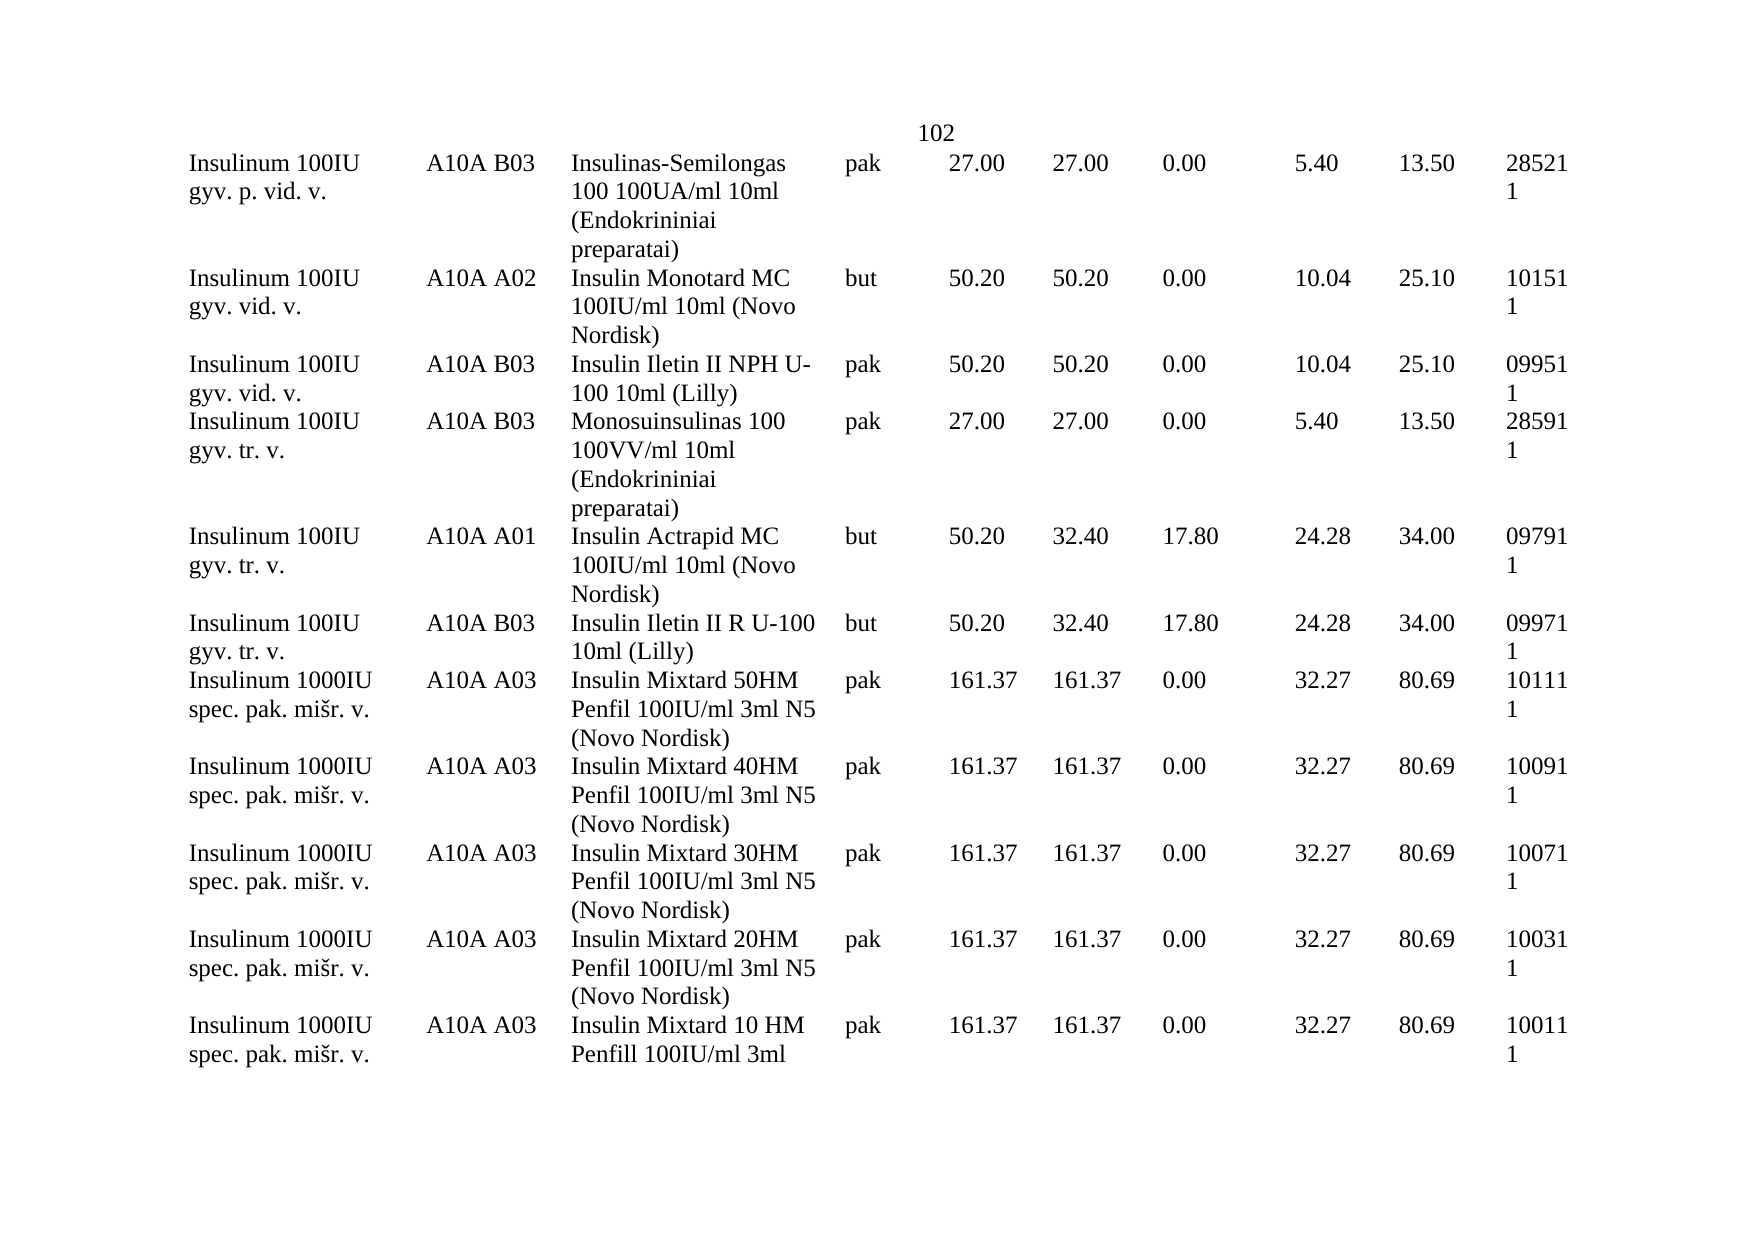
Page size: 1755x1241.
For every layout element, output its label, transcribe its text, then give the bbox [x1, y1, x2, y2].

table_cell Insulinum 1000IU spec. pak. mišr. v. [177, 751, 415, 838]
table_cell A10A B03 [415, 148, 559, 263]
table_cell 10.04 [1283, 263, 1387, 349]
table_cell but [834, 521, 937, 608]
table_cell Insulin Iletin II R U-100 10ml (Lilly) [560, 608, 833, 665]
table_cell 099711 [1495, 608, 1589, 665]
table_cell 161.37 [938, 1010, 1041, 1068]
table_cell 101511 [1495, 263, 1589, 349]
table_cell Insulin Mixtard 10 HM Penfill 100IU/ml 3ml [560, 1010, 833, 1068]
table_cell [1589, 406, 1595, 521]
table_cell 0.00 [1151, 263, 1283, 349]
table_cell 097911 [1495, 521, 1589, 608]
table_cell A10A B03 [415, 406, 559, 521]
table_cell Insulinum 100IU gyv. vid. v. [177, 349, 415, 406]
table_cell Insulin Mixtard 20HM Penfil 100IU/ml 3ml N5 (Novo Nordisk) [560, 924, 833, 1010]
table_cell Insulinum 1000IU spec. pak. mišr. v. [177, 665, 415, 751]
table_cell 27.00 [938, 406, 1041, 521]
table_cell Insulinum 100IU gyv. vid. v. [177, 263, 415, 349]
table_cell 100911 [1495, 751, 1589, 838]
table_cell 25.10 [1388, 349, 1494, 406]
table_cell 80.69 [1388, 1010, 1494, 1068]
table_cell Insulinum 1000IU spec. pak. mišr. v. [177, 1010, 415, 1068]
table_cell 0.00 [1151, 349, 1283, 406]
table_cell 13.50 [1388, 148, 1494, 263]
table_cell 80.69 [1388, 838, 1494, 924]
table_cell 0.00 [1151, 924, 1283, 1010]
table_cell [1589, 148, 1595, 263]
table_cell 161.37 [938, 751, 1041, 838]
table_cell 17.80 [1151, 608, 1283, 665]
table_cell 50.20 [938, 521, 1041, 608]
table_cell 100711 [1495, 838, 1589, 924]
table_cell 27.00 [1041, 148, 1151, 263]
table_cell A10A B03 [415, 608, 559, 665]
table_cell A10A B03 [415, 349, 559, 406]
table_cell Insulinum 1000IU spec. pak. mišr. v. [177, 838, 415, 924]
table_cell 17.80 [1151, 521, 1283, 608]
table_cell 50.20 [938, 263, 1041, 349]
table_cell Insulin Monotard MC 100IU/ml 10ml (Novo Nordisk) [560, 263, 833, 349]
table_cell [1589, 1010, 1595, 1068]
table_cell 5.40 [1283, 406, 1387, 521]
table_cell 099511 [1495, 349, 1589, 406]
table_cell 5.40 [1283, 148, 1387, 263]
table_cell 0.00 [1151, 1010, 1283, 1068]
table_cell 0.00 [1151, 751, 1283, 838]
table_cell but [834, 608, 937, 665]
table_cell [1589, 349, 1595, 406]
table_cell pak [834, 1010, 937, 1068]
table_cell Insulinas-Semilongas 100 100UA/ml 10ml (Endokrininiai preparatai) [560, 148, 833, 263]
table_cell 50.20 [938, 608, 1041, 665]
table_cell Insulin Mixtard 40HM Penfil 100IU/ml 3ml N5 (Novo Nordisk) [560, 751, 833, 838]
table_cell 80.69 [1388, 751, 1494, 838]
table_cell but [834, 263, 937, 349]
table_cell 32.27 [1283, 665, 1387, 751]
table_cell 285211 [1495, 148, 1589, 263]
table_cell 10.04 [1283, 349, 1387, 406]
table_cell Insulinum 1000IU spec. pak. mišr. v. [177, 924, 415, 1010]
table_cell 24.28 [1283, 521, 1387, 608]
table_cell A10A A03 [415, 665, 559, 751]
table_cell pak [834, 751, 937, 838]
table_cell 34.00 [1388, 608, 1494, 665]
table_cell 0.00 [1151, 838, 1283, 924]
table_cell A10A A01 [415, 521, 559, 608]
table_cell Insulinum 100IU gyv. p. vid. v. [177, 148, 415, 263]
table_cell 0.00 [1151, 148, 1283, 263]
table_cell 80.69 [1388, 924, 1494, 1010]
table_cell 161.37 [1041, 1010, 1151, 1068]
table_cell Insulin Actrapid MC 100IU/ml 10ml (Novo Nordisk) [560, 521, 833, 608]
table_cell 32.40 [1041, 608, 1151, 665]
table_cell [1589, 521, 1595, 608]
table_cell pak [834, 665, 937, 751]
table_cell 32.27 [1283, 838, 1387, 924]
table_cell pak [834, 148, 937, 263]
table_cell Insulin Mixtard 50HM Penfil 100IU/ml 3ml N5 (Novo Nordisk) [560, 665, 833, 751]
table_cell 161.37 [938, 838, 1041, 924]
table_cell [1589, 608, 1595, 665]
table_cell Insulin Mixtard 30HM Penfil 100IU/ml 3ml N5 (Novo Nordisk) [560, 838, 833, 924]
table_cell A10A A03 [415, 1010, 559, 1068]
table_cell Insulin Iletin II NPH U-100 10ml (Lilly) [560, 349, 833, 406]
table_cell 32.27 [1283, 1010, 1387, 1068]
table_cell 161.37 [938, 924, 1041, 1010]
table_cell 161.37 [938, 665, 1041, 751]
table_cell 161.37 [1041, 665, 1151, 751]
table_cell pak [834, 924, 937, 1010]
table_cell 0.00 [1151, 665, 1283, 751]
table_cell 100111 [1495, 1010, 1589, 1068]
table_cell 50.20 [1041, 263, 1151, 349]
table_cell 27.00 [1041, 406, 1151, 521]
table_cell A10A A03 [415, 924, 559, 1010]
table_cell pak [834, 838, 937, 924]
table_cell 34.00 [1388, 521, 1494, 608]
table_cell 32.27 [1283, 751, 1387, 838]
table_cell 80.69 [1388, 665, 1494, 751]
table_cell Insulinum 100IU gyv. tr. v. [177, 608, 415, 665]
table_cell 13.50 [1388, 406, 1494, 521]
table_cell Monosuinsulinas 100 100VV/ml 10ml (Endokrininiai preparatai) [560, 406, 833, 521]
table_cell 100311 [1495, 924, 1589, 1010]
table_cell 24.28 [1283, 608, 1387, 665]
table_cell 32.27 [1283, 924, 1387, 1010]
table_cell 25.10 [1388, 263, 1494, 349]
table_cell 161.37 [1041, 924, 1151, 1010]
table_cell [1589, 263, 1595, 349]
table_cell Insulinum 100IU gyv. tr. v. [177, 406, 415, 521]
table_cell 32.40 [1041, 521, 1151, 608]
table_cell A10A A02 [415, 263, 559, 349]
table_cell 161.37 [1041, 838, 1151, 924]
table_cell 50.20 [1041, 349, 1151, 406]
table_cell 0.00 [1151, 406, 1283, 521]
table_cell A10A A03 [415, 751, 559, 838]
table_cell [1589, 924, 1595, 1010]
table_cell [1589, 665, 1595, 751]
table_cell 50.20 [938, 349, 1041, 406]
table_cell pak [834, 406, 937, 521]
table_cell Insulinum 100IU gyv. tr. v. [177, 521, 415, 608]
table_cell 101111 [1495, 665, 1589, 751]
table_cell [1589, 838, 1595, 924]
table_cell 161.37 [1041, 751, 1151, 838]
table_cell 285911 [1495, 406, 1589, 521]
table_cell pak [834, 349, 937, 406]
table_cell [1589, 751, 1595, 838]
table_cell A10A A03 [415, 838, 559, 924]
table_cell 27.00 [938, 148, 1041, 263]
